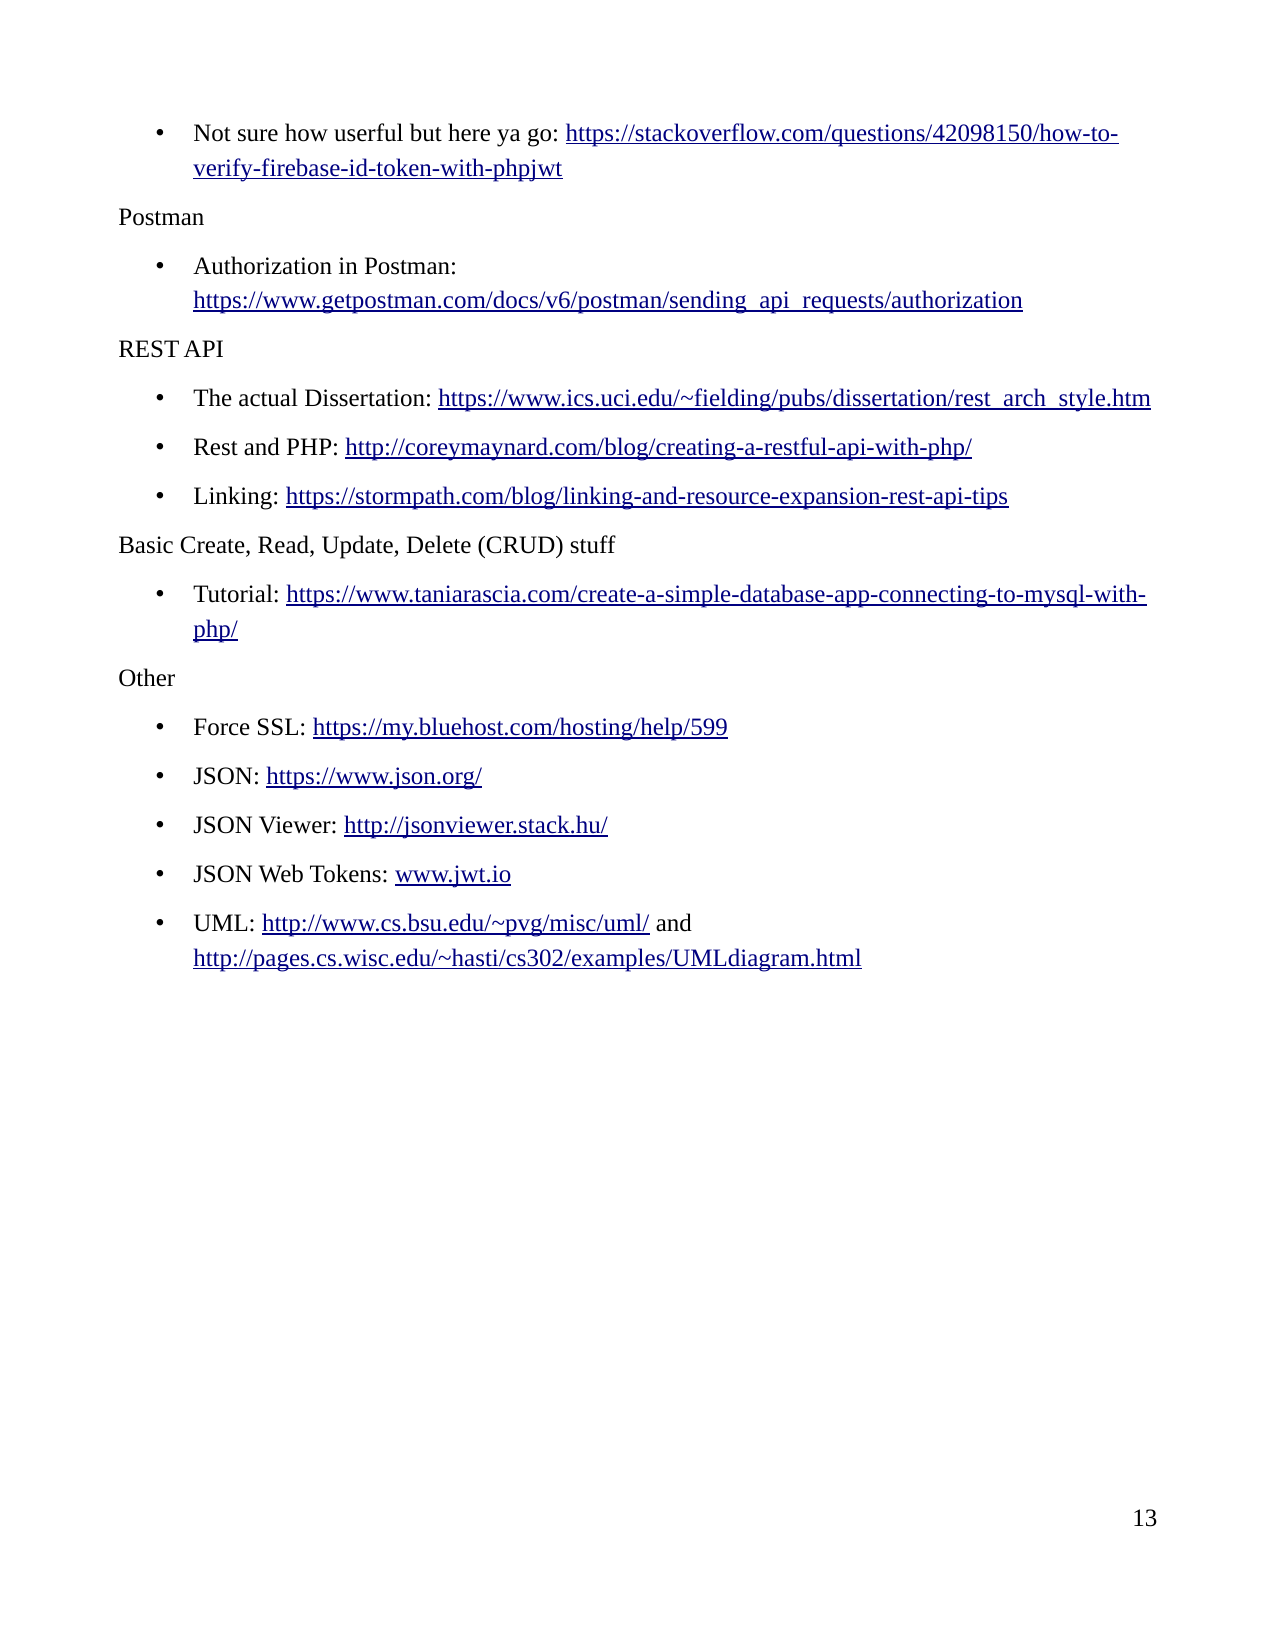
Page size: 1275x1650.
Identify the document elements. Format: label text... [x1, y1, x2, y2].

list JSON Web Tokens: www.jwt.io [156, 859, 1157, 888]
text Basic Create, Read, Update, Delete (CRUD) stuff [118, 531, 1157, 559]
text Other [118, 663, 1157, 692]
list JSON Viewer: http://jsonviewer.stack.hu/ [156, 810, 1157, 839]
list JSON: https://www.json.org/ [156, 761, 1157, 790]
list Not sure how userful but here ya go: https://stackoverflow.com/questions/42098150/how-to-verify-firebase-id-token-with-phpjwt [156, 118, 1157, 181]
list Rest and PHP: http://coreymaynard.com/blog/creating-a-restful-api-with-php/ [156, 432, 1157, 461]
text Postman [118, 202, 1157, 230]
text REST API [118, 334, 1157, 363]
list UML: http://www.cs.bsu.edu/~pvg/misc/uml/ and http://pages.cs.wisc.edu/~hasti/cs302/examples/UMLdiagram.html [156, 908, 1157, 972]
list Tutorial: https://www.taniarascia.com/create-a-simple-database-app-connecting-to-mysql-with-php/ [156, 579, 1157, 643]
list Linking: https://stormpath.com/blog/linking-and-resource-expansion-rest-api-tips [156, 481, 1157, 510]
list The actual Dissertation: https://www.ics.uci.edu/~fielding/pubs/dissertation/rest_arch_style.htm [156, 383, 1157, 412]
list Authorization in Postman: https://www.getpostman.com/docs/v6/postman/sending_api_requests/authorization [156, 251, 1157, 314]
list Force SSL: https://my.bluehost.com/hosting/help/599 [156, 712, 1157, 741]
